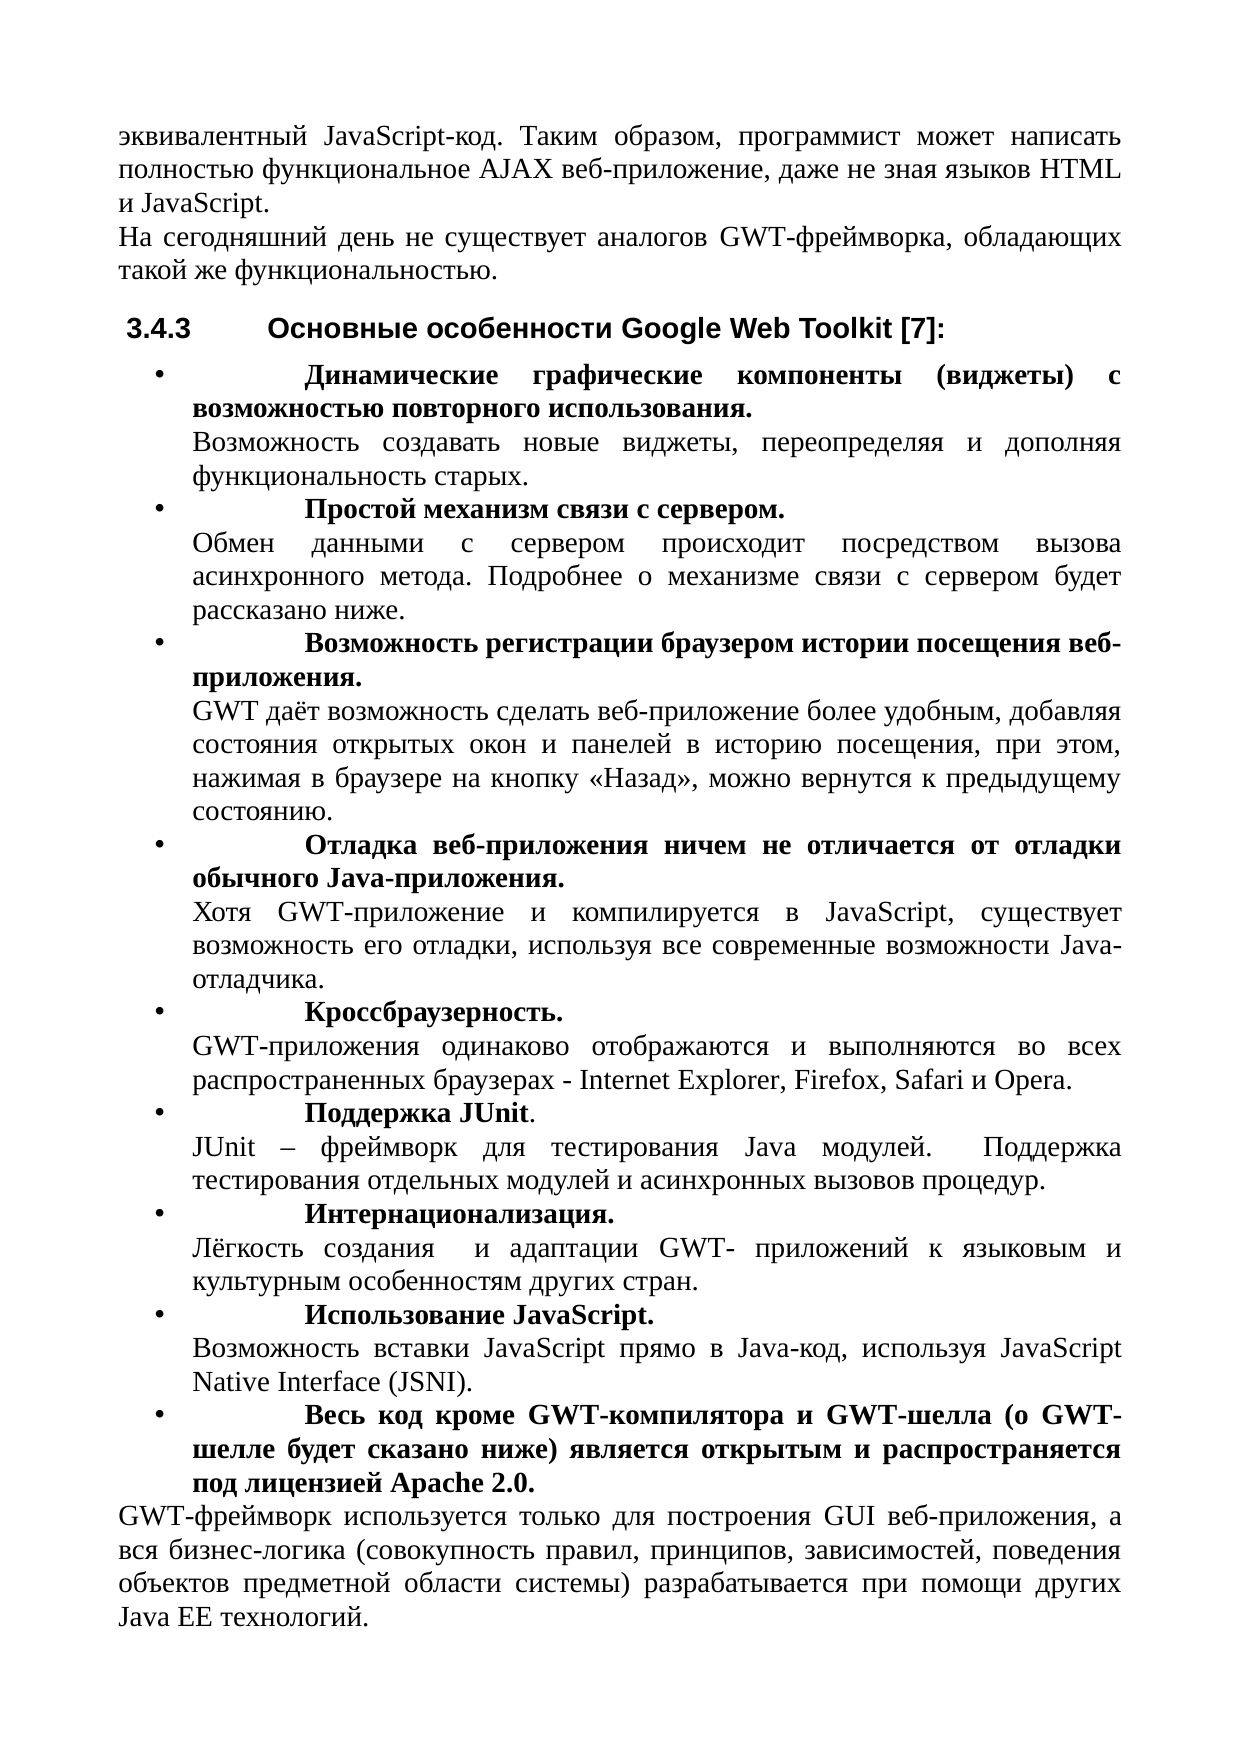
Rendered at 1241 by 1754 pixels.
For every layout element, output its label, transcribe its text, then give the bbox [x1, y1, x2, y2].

list Кроссбраузерность. [154, 994, 1122, 1028]
list Интернационализация. [154, 1196, 1122, 1230]
list Возможность регистрации браузером истории посещения веб-приложения. [154, 625, 1122, 693]
text GWT-фреймворк используется только для построения GUI веб-приложения, а вся бизнес-логика (совокупность правил, принципов, зависимостей, поведения объектов предметной области системы) разрабатывается при помощи других Java EE технологий. [118, 1498, 1122, 1632]
list Отладка веб-приложения ничем не отличается от отладки обычного Java-приложения. [154, 827, 1122, 894]
list Простой механизм связи с сервером. [154, 491, 1122, 525]
text На сегодняшний день не существует аналогов GWT-фреймворка, обладающих такой же функциональностью. [118, 219, 1122, 286]
list Использование JavaScript. [154, 1297, 1122, 1330]
list Лёгкость создания и адаптации GWT- приложений к языковым и культурным особенностям других стран. [154, 1230, 1122, 1297]
subtitle Основные особенности Google Web Toolkit [7]: [118, 311, 1122, 344]
list JUnit – фреймворк для тестирования Java модулей. Поддержка тестирования отдельных модулей и асинхронных вызовов процедур. [154, 1129, 1122, 1196]
text эквивалентный JavaScript-код. Таким образом, программист может написать полностью функциональное AJAX веб-приложение, даже не зная языков HTML и JavaScript. [118, 118, 1122, 219]
list GWT-приложения одинаково отображаются и выполняются во всех распространенных браузерах - Internet Explorer, Firefox, Safari и Opera. [154, 1028, 1122, 1095]
list Обмен данными с сервером происходит посредством вызова асинхронного метода. Подробнее о механизме связи с сервером будет рассказано ниже. [154, 525, 1122, 625]
list Возможность вставки JavaScript прямо в Java-код, используя JavaScript Native Interface (JSNI). [154, 1330, 1122, 1397]
list Динамические графические компоненты (виджеты) с возможностью повторного использования. [154, 357, 1122, 424]
list Хотя GWT-приложение и компилируется в JavaScript, существует возможность его отладки, используя все современные возможности Java-отладчика. [154, 894, 1122, 994]
list Весь код кроме GWT-компилятора и GWT-шелла (о GWT-шелле будет сказано ниже) является открытым и распространяется под лицензией Apache 2.0. [154, 1397, 1122, 1498]
list GWT даёт возможность сделать веб-приложение более удобным, добавляя состояния открытых окон и панелей в историю посещения, при этом, нажимая в браузере на кнопку «Назад», можно вернутся к предыдущему состоянию. [154, 693, 1122, 827]
list Возможность создавать новые виджеты, переопределяя и дополняя функциональность старых. [154, 424, 1122, 491]
list Поддержка JUnit. [154, 1095, 1122, 1129]
